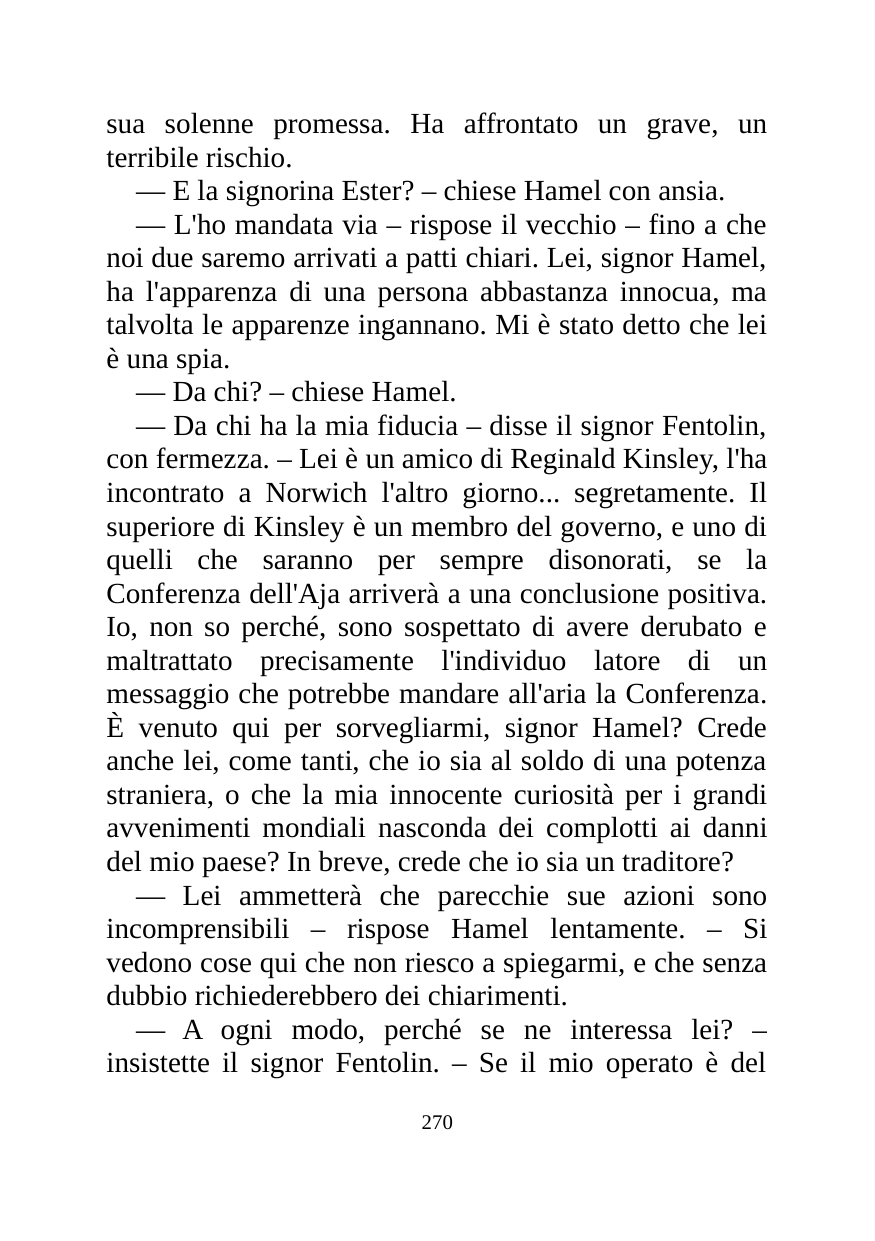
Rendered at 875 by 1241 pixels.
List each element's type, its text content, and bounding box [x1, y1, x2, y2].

text — L'ho mandata via – rispose il vecchio – fino a che noi due saremo arrivati a patti chiari. Lei, signor Hamel, ha l'apparenza di una persona abbastanza innocua, ma talvolta le apparenze ingannano. Mi è stato detto che lei è una spia. [106, 207, 768, 374]
text — Lei ammetterà che parecchie sue azioni sono incomprensibili – rispose Hamel lentamente. – Si vedono cose qui che non riesco a spiegarmi, e che senza dubbio richiederebbero dei chiarimenti. [106, 878, 768, 1012]
text sua solenne promessa. Ha affrontato un grave, un terribile rischio. [106, 106, 768, 173]
text — E la signorina Ester? – chiese Hamel con ansia. [106, 173, 768, 207]
text — Da chi ha la mia fiducia – disse il signor Fentolin, con fermezza. – Lei è un amico di Reginald Kinsley, l'ha incontrato a Norwich l'altro giorno... segretamente. Il superiore di Kinsley è un membro del governo, e uno di quelli che saranno per sempre disonorati, se la Conferenza dell'Aja arriverà a una conclusione positiva. Io, non so perché, sono sospettato di avere derubato e maltrattato precisamente l'individuo latore di un messaggio che potrebbe mandare all'aria la Conferenza. È venuto qui per sorvegliarmi, signor Hamel? Crede anche lei, come tanti, che io sia al soldo di una potenza straniera, o che la mia innocente curiosità per i grandi avvenimenti mondiali nasconda dei complotti ai danni del mio paese? In breve, crede che io sia un traditore? [106, 408, 768, 878]
text — A ogni modo, perché se ne interessa lei? – insistette il signor Fentolin. – Se il mio operato è del [106, 1012, 768, 1079]
text — Da chi? – chiese Hamel. [106, 374, 768, 408]
